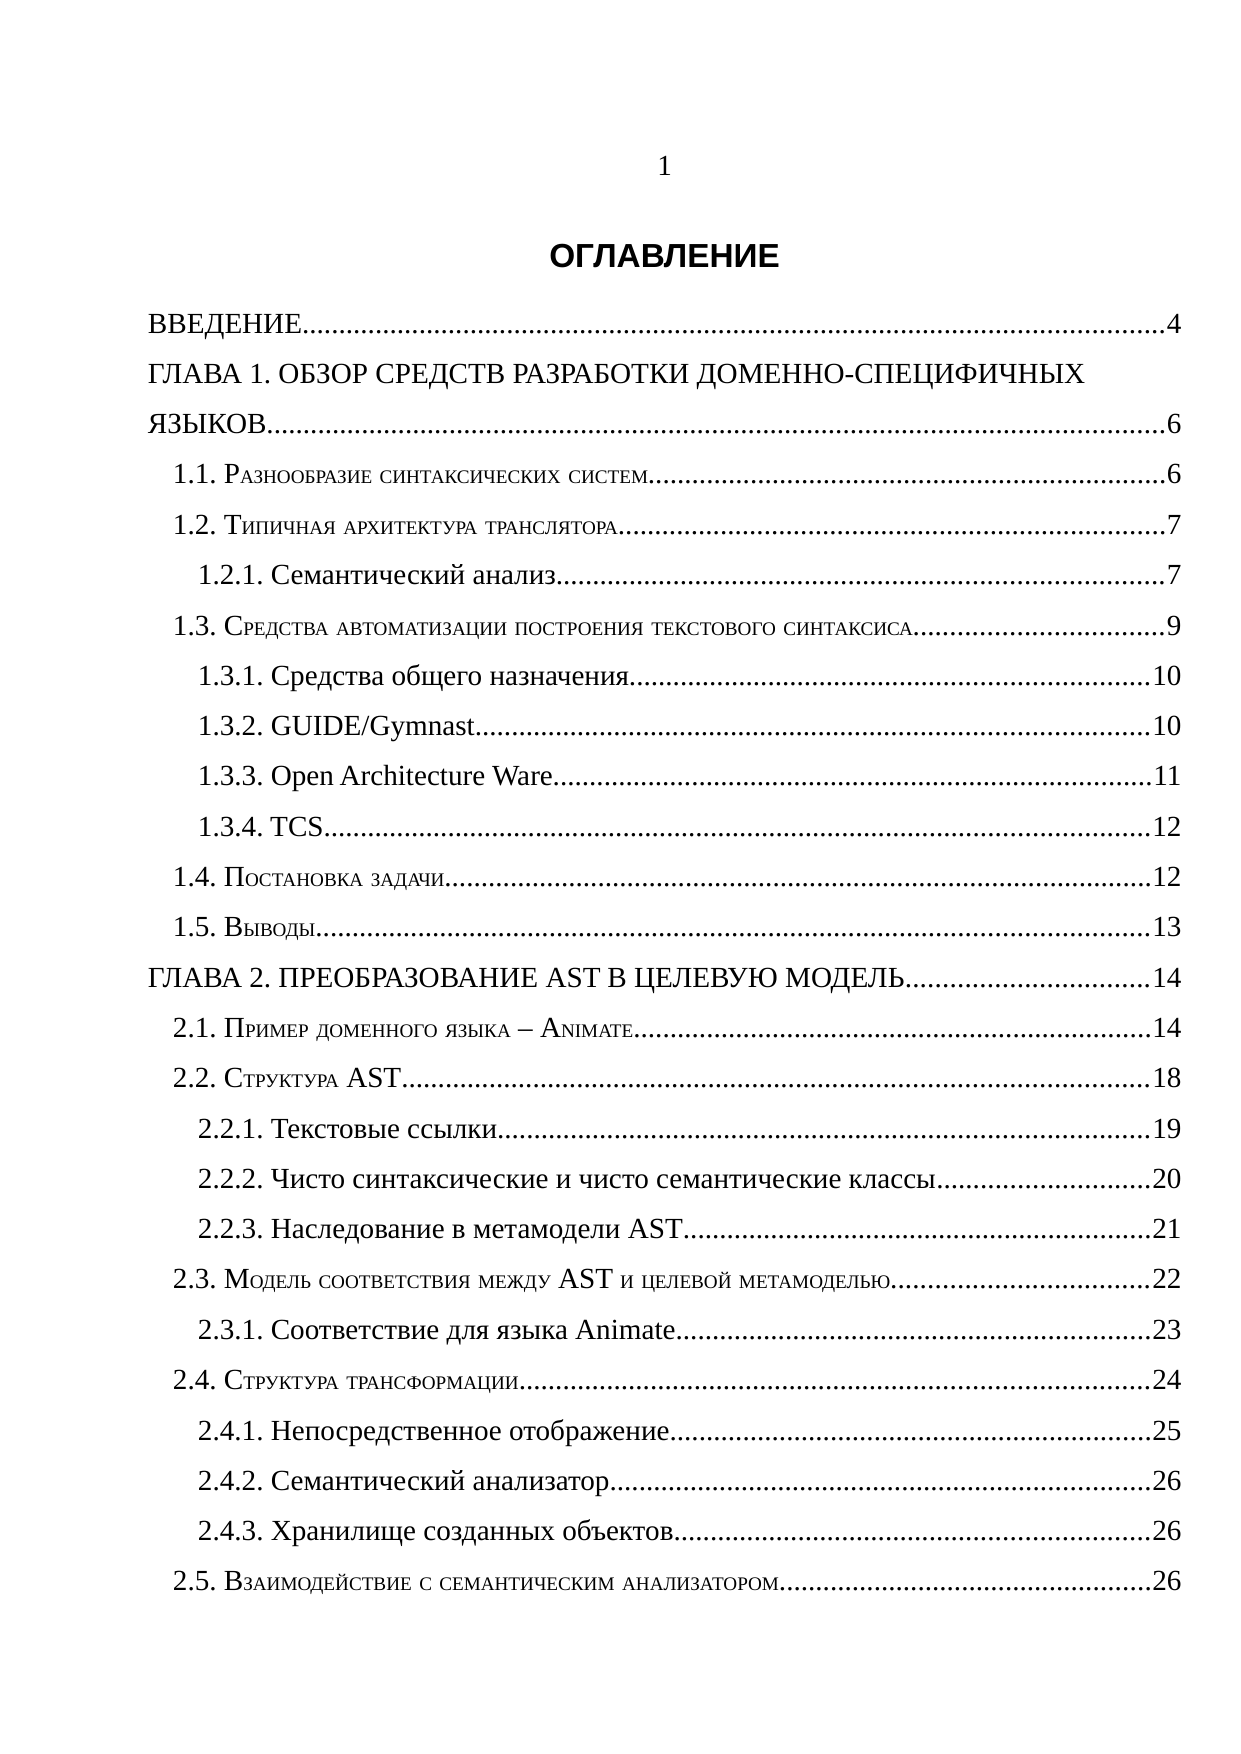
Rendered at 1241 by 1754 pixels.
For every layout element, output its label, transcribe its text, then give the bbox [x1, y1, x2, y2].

text 1.3.3. Open Architecture Ware 11 [198, 758, 1181, 792]
text 2.4.1. Непосредственное отображение 25 [198, 1413, 1181, 1446]
text Глава 2. Преобразование AST в целевую модель 14 [148, 960, 1181, 993]
text 1.3. Средства автоматизации построения текстового синтаксиса 9 [173, 608, 1181, 641]
subtitle Оглавление [148, 236, 1181, 274]
text 1.5. Выводы 13 [173, 909, 1181, 943]
text Введение 4 [148, 306, 1181, 339]
text 2.2. Структура AST 18 [173, 1060, 1181, 1094]
text 2.2.3. Наследование в метамодели AST 21 [198, 1211, 1181, 1245]
text 2.4. Структура трансформации 24 [173, 1362, 1181, 1396]
text 2.1. Пример доменного языка – Animate 14 [173, 1010, 1181, 1044]
text 2.2.2. Чисто синтаксические и чисто семантические классы 20 [198, 1161, 1181, 1194]
text 1.3.2. GUIDE/Gymnast 10 [198, 708, 1181, 742]
text 2.4.3. Хранилище созданных объектов 26 [198, 1513, 1181, 1547]
text 1.4. Постановка задачи 12 [173, 859, 1181, 893]
text Глава 1. ОБЗОР Средств разработки доменно-специфичных языков 6 [148, 356, 1181, 440]
text 1.2. Типичная архитектура транслятора 7 [173, 507, 1181, 541]
text 2.3. Модель соответствия между AST и целевой метамоделью 22 [173, 1262, 1181, 1295]
text 1.2.1. Семантический анализ 7 [198, 557, 1181, 591]
text 2.2.1. Текстовые ссылки 19 [198, 1111, 1181, 1144]
text 1.3.1. Средства общего назначения 10 [198, 658, 1181, 691]
text 2.3.1. Соответствие для языка Animate 23 [198, 1312, 1181, 1346]
text 1.1. Разнообразие синтаксических систем 6 [173, 457, 1181, 490]
text 2.4.2. Семантический анализатор 26 [198, 1463, 1181, 1496]
text 1.3.4. TCS 12 [198, 809, 1181, 842]
text 2.5. Взаимодействие с семантическим анализатором 26 [173, 1563, 1181, 1597]
